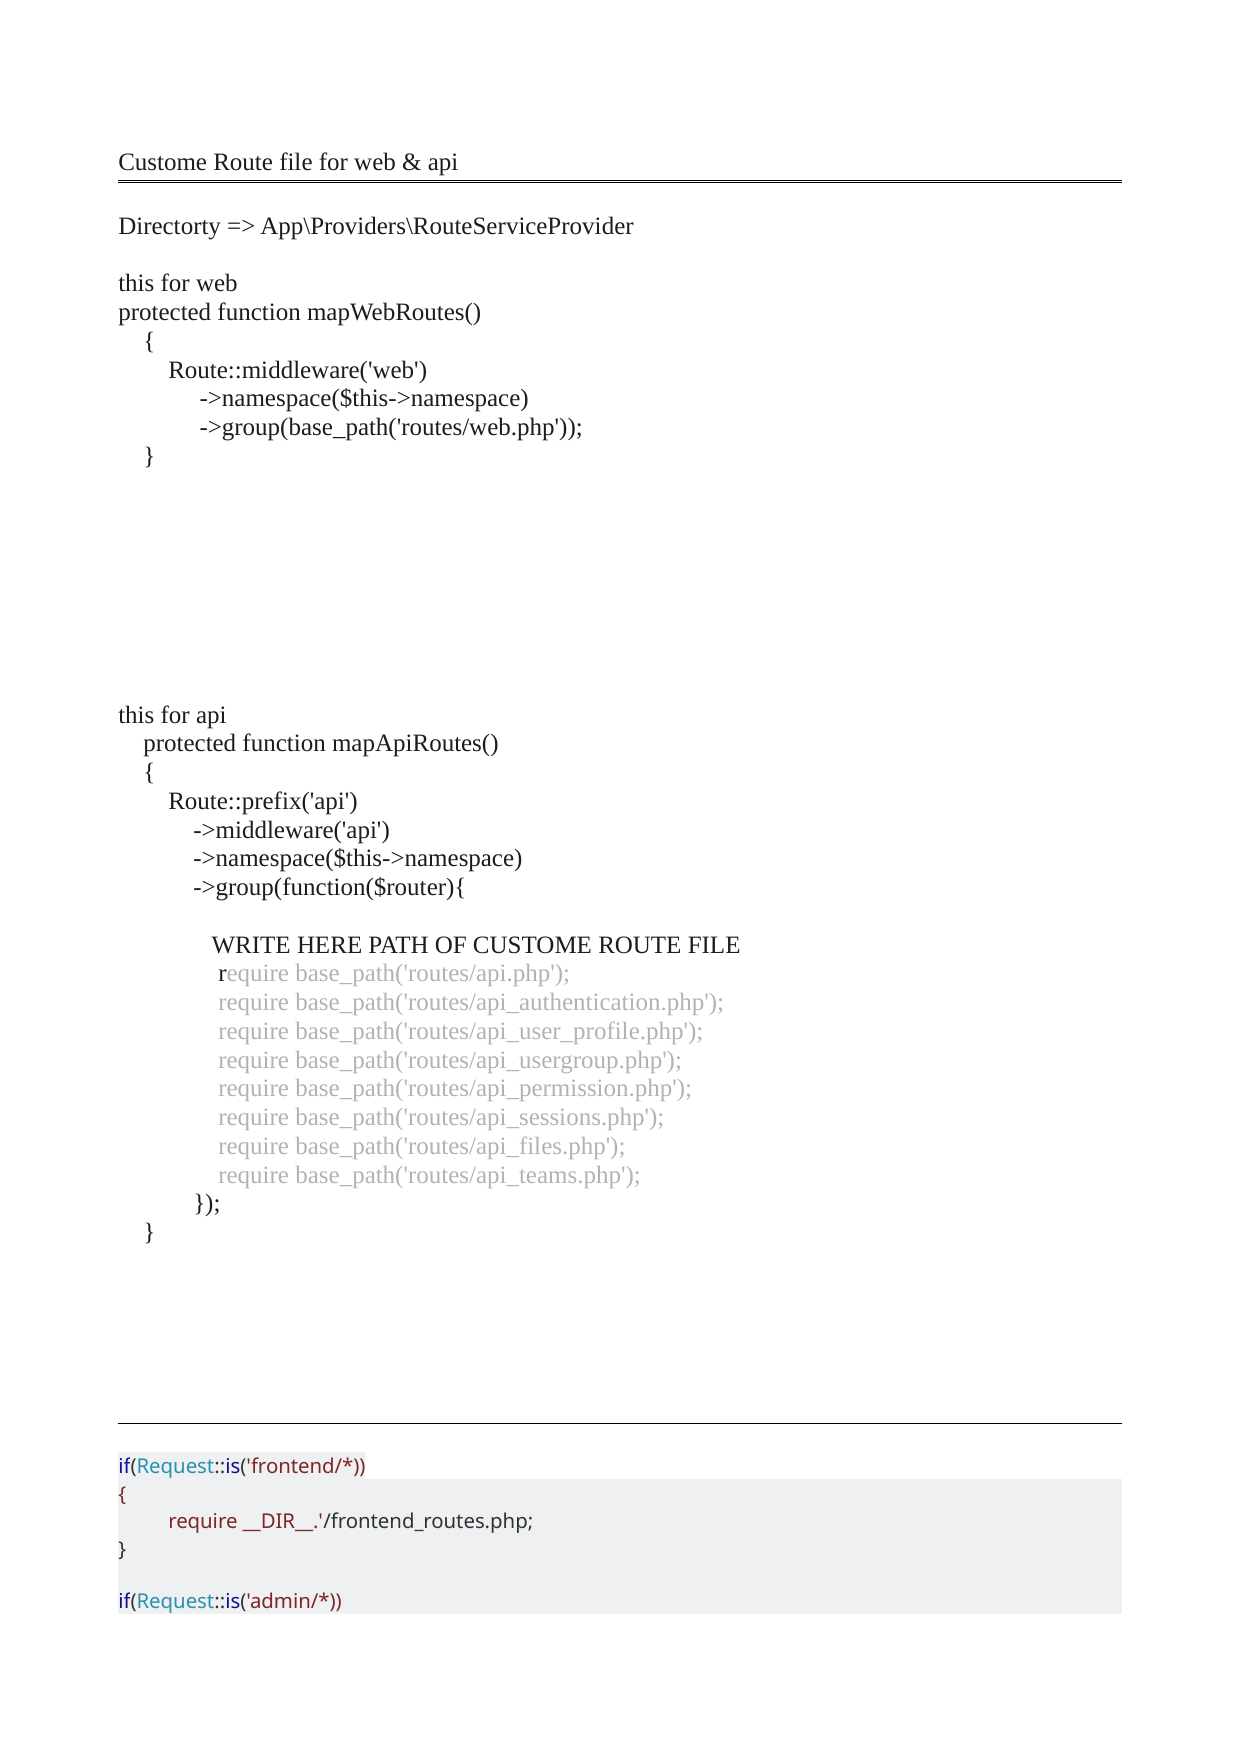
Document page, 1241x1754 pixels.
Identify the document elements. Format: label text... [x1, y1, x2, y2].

text require base_path('routes/api_teams.php'); [118, 1160, 1122, 1188]
text if(Request::is('frontend/*)) [118, 1452, 1122, 1479]
text ->middleware('api') [118, 815, 1122, 843]
text Directorty => App\Providers\RouteServiceProvider [118, 211, 1122, 240]
text ->namespace($this->namespace) [118, 843, 1122, 872]
text } [118, 1217, 1122, 1246]
text ->group(function($router){ [118, 872, 1122, 901]
text { [118, 757, 1122, 786]
text require base_path('routes/api_permission.php'); [118, 1073, 1122, 1102]
text require base_path('routes/api.php'); [118, 958, 1122, 987]
text protected function mapWebRoutes() [118, 297, 1122, 326]
text { [118, 1479, 1122, 1507]
text Route::middleware('web') [118, 355, 1122, 383]
text ->group(base_path('routes/web.php')); [118, 412, 1122, 441]
text require base_path('routes/api_sessions.php'); [118, 1102, 1122, 1131]
text }); [118, 1188, 1122, 1217]
text require base_path('routes/api_usergroup.php'); [118, 1045, 1122, 1073]
text Custome Route file for web & api [118, 147, 1122, 180]
text this for web [118, 268, 1122, 297]
text ->namespace($this->namespace) [118, 383, 1122, 412]
text WRITE HERE PATH OF CUSTOME ROUTE FILE [118, 930, 1122, 958]
text require __DIR__.'/frontend_routes.php; [118, 1507, 1122, 1535]
text Route::prefix('api') [118, 786, 1122, 815]
text this for api [118, 700, 1122, 728]
text require base_path('routes/api_user_profile.php'); [118, 1016, 1122, 1045]
text require base_path('routes/api_authentication.php'); [118, 987, 1122, 1016]
text { [118, 326, 1122, 355]
text } [118, 1535, 1122, 1563]
text protected function mapApiRoutes() [118, 728, 1122, 757]
text require base_path('routes/api_files.php'); [118, 1131, 1122, 1160]
text } [118, 441, 1122, 470]
text if(Request::is('admin/*)) [118, 1586, 1122, 1614]
